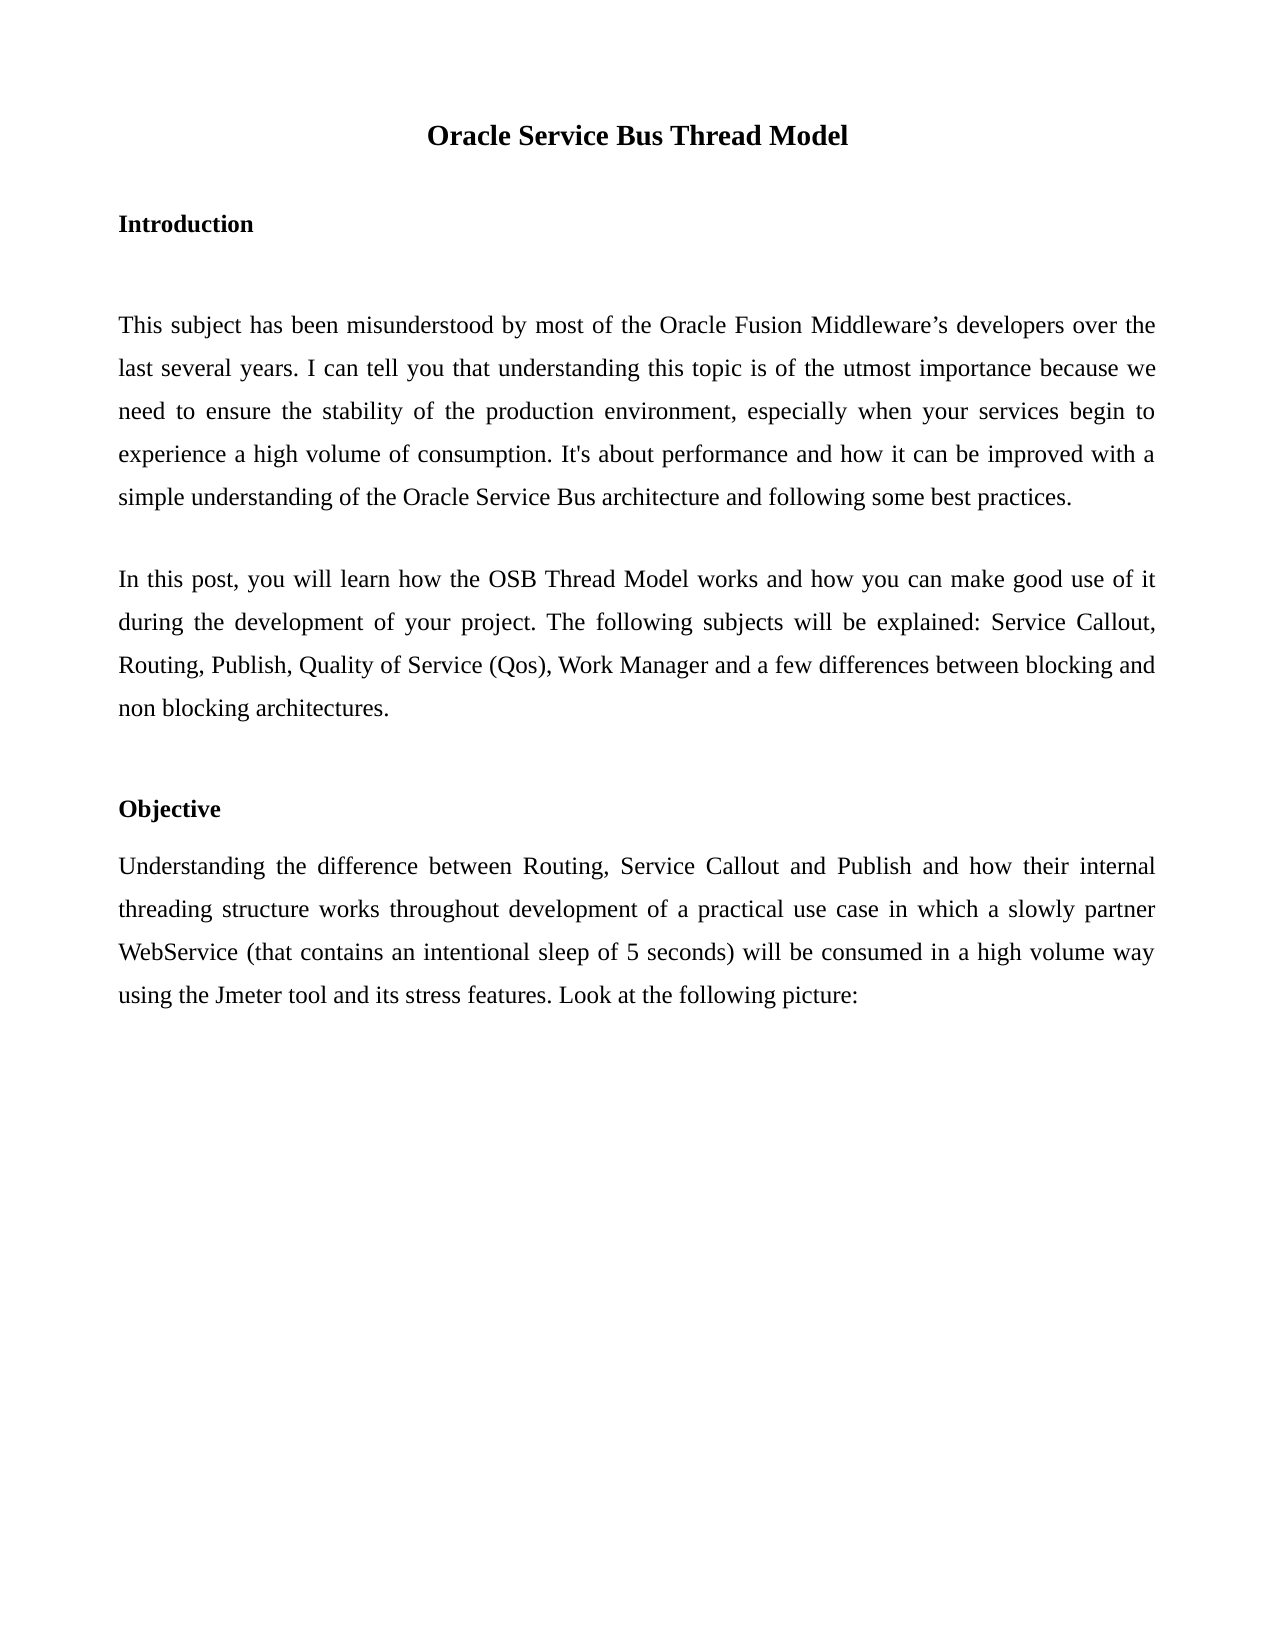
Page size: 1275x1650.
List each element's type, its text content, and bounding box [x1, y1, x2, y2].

text This subject has been misunderstood by most of the Oracle Fusion Middleware’s developers over the last several years. I can tell you that understanding this topic is of the utmost importance because we need to ensure the stability of the production environment, especially when your services begin to experience a high volume of consumption. It's about performance and how it can be improved with a simple understanding of the Oracle Service Bus architecture and following some best practices. [118, 310, 1157, 511]
text Introduction [118, 209, 1157, 238]
text Oracle Service Bus Thread Model [118, 118, 1157, 152]
text In this post, you will learn how the OSB Thread Model works and how you can make good use of it during the development of your project. The following subjects will be explained: Service Callout, Routing, Publish, Quality of Service (Qos), Work Manager and a few differences between blocking and non blocking architectures. [118, 564, 1157, 722]
text Understanding the difference between Routing, Service Callout and Publish and how their internal threading structure works throughout development of a practical use case in which a slowly partner WebService (that contains an intentional sleep of 5 seconds) will be consumed in a high volume way using the Jmeter tool and its stress features. Look at the following picture: [118, 851, 1157, 1009]
text Objective [118, 794, 1157, 822]
